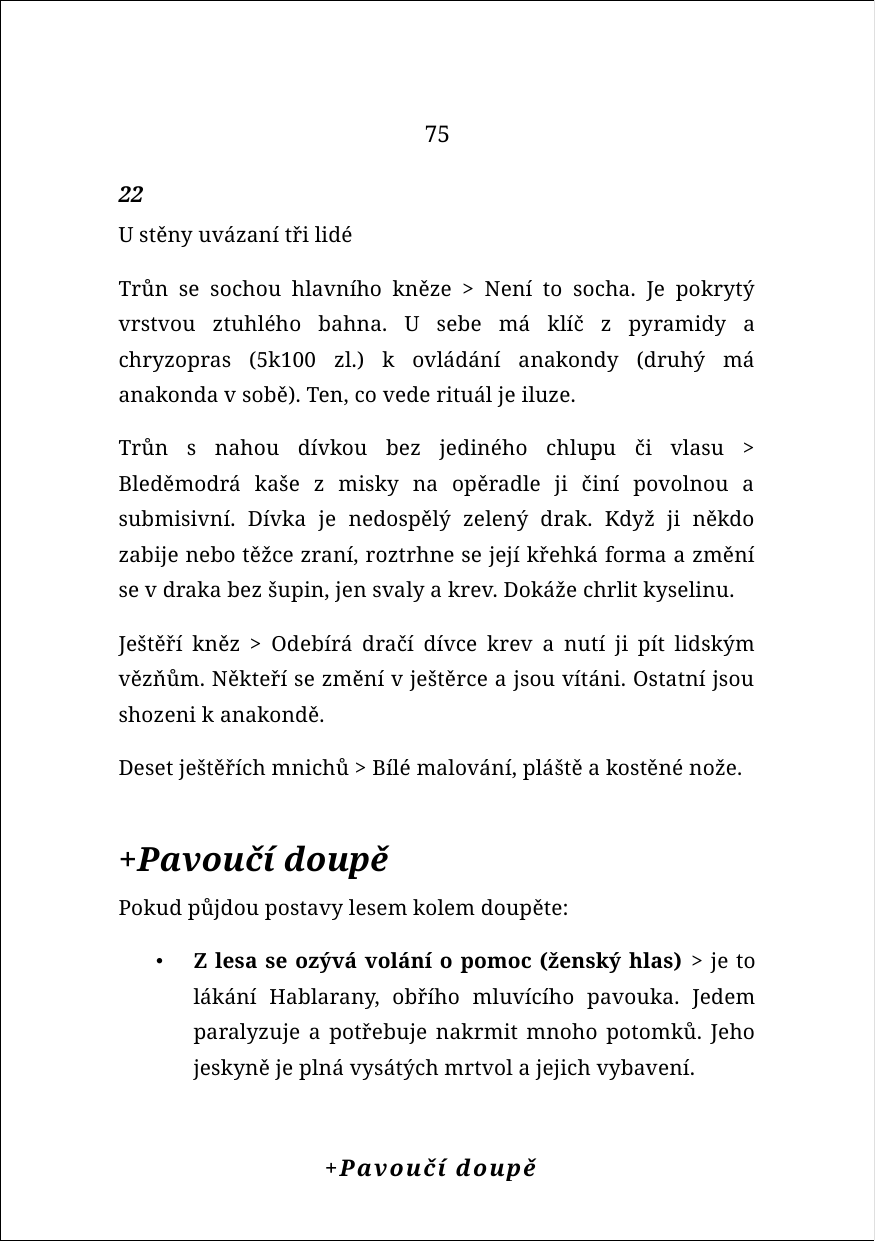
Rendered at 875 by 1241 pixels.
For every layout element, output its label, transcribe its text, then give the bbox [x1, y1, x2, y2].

list Z lesa se ozývá volání o pomoc (ženský hlas) > je to lákání Hablarany, obřího mluvícího pavouka. Jedem paralyzuje a potřebuje nakrmit mnoho potomků. Jeho jeskyně je plná vysátých mrtvol a jejich vybavení. [156, 946, 756, 1081]
text Ještěří kněz > Odebírá dračí dívce krev a nutí ji pít lidským vězňům. Někteří se změní v ještěrce a jsou vítáni. Ostatní jsou shozeni k anakondě. [118, 629, 756, 728]
text Pokud půjdou postavy lesem kolem doupěte: [118, 893, 756, 922]
text Trůn s nahou dívkou bez jediného chlupu či vlasu > Bleděmodrá kaše z misky na opěradle ji činí povolnou a submisivní. Dívka je nedospělý zelený drak. Když ji někdo zabije nebo těžce zraní, roztrhne se její křehká forma a změní se v draka bez šupin, jen svaly a krev. Dokáže chrlit kyselinu. [118, 433, 756, 604]
subtitle 22 [118, 179, 756, 209]
text Deset ještěřích mnichů > Bílé malování, pláště a kostěné nože. [118, 753, 756, 782]
text Trůn se sochou hlavního kněze > Není to socha. Je pokrytý vrstvou ztuhlého bahna. U sebe má klíč z pyramidy a chryzopras (5k100 zl.) k ovládání anakondy (druhý má anakonda v sobě). Ten, co vede rituál je iluze. [118, 274, 756, 409]
subtitle +Pavoučí doupě [118, 836, 756, 881]
text U stěny uvázaní tři lidé [118, 221, 756, 249]
